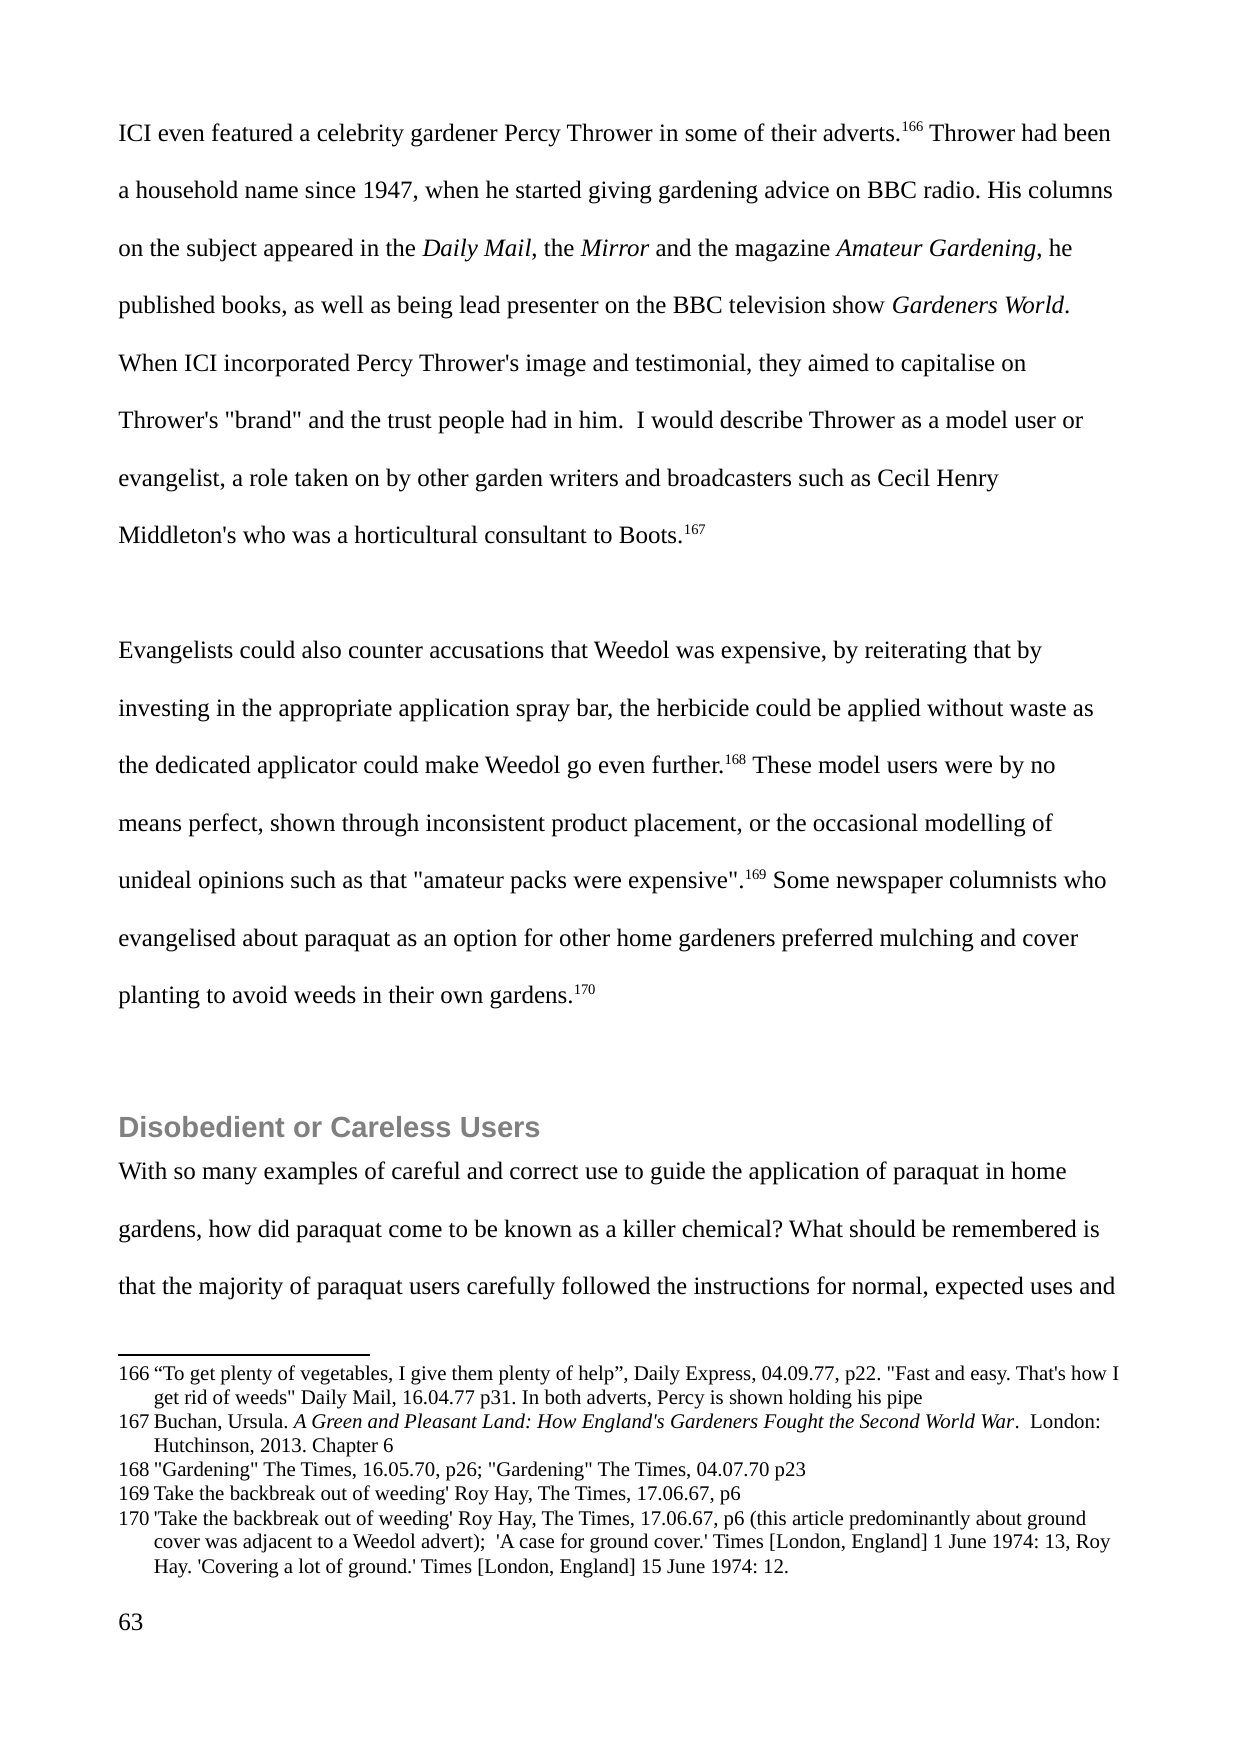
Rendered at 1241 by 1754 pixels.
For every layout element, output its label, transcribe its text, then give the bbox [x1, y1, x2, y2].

text “To get plenty of vegetables, I give them plenty of help”, Daily Express, 04.09.77, p22. "Fast and easy. That's how I get rid of weeds" Daily Mail, 16.04.77 p31. In both adverts, Percy is shown holding his pipe [118, 1361, 1122, 1409]
subtitle Disobedient or Careless Users [118, 1110, 1122, 1144]
text Evangelists could also counter accusations that Weedol was expensive, by reiterating that by investing in the appropriate application spray bar, the herbicide could be applied without waste as the dedicated applicator could make Weedol go even further. These model users were by no means perfect, shown through inconsistent product placement, or the occasional modelling of unideal opinions such as that "amateur packs were expensive". Some newspaper columnists who evangelised about paraquat as an option for other home gardeners preferred mulching and cover planting to avoid weeds in their own gardens. [118, 636, 1122, 1009]
text With so many examples of careful and correct use to guide the application of paraquat in home gardens, how did paraquat come to be known as a killer chemical? What should be remembered is that the majority of paraquat users carefully followed the instructions for normal, expected uses and [118, 1156, 1122, 1300]
text 'Take the backbreak out of weeding' Roy Hay, The Times, 17.06.67, p6 (this article predominantly about ground cover was adjacent to a Weedol advert); 'A case for ground cover.' Times [London, England] 1 June 1974: 13, Roy Hay. 'Covering a lot of ground.' Times [London, England] 15 June 1974: 12. [118, 1505, 1122, 1578]
text ICI even featured a celebrity gardener Percy Thrower in some of their adverts. Thrower had been a household name since 1947, when he started giving gardening advice on BBC radio. His columns on the subject appeared in the Daily Mail, the Mirror and the magazine Amateur Gardening, he published books, as well as being lead presenter on the BBC television show Gardeners World. When ICI incorporated Percy Thrower's image and testimonial, they aimed to capitalise on Thrower's "brand" and the trust people had in him. I would describe Thrower as a model user or evangelist, a role taken on by other garden writers and broadcasters such as Cecil Henry Middleton's who was a horticultural consultant to Boots. [118, 118, 1122, 549]
text "Gardening" The Times, 16.05.70, p26; "Gardening" The Times, 04.07.70 p23 [118, 1457, 1122, 1481]
text Buchan, Ursula. A Green and Pleasant Land: How England's Gardeners Fought the Second World War. London: Hutchinson, 2013. Chapter 6 [118, 1409, 1122, 1457]
text Take the backbreak out of weeding' Roy Hay, The Times, 17.06.67, p6 [118, 1481, 1122, 1505]
